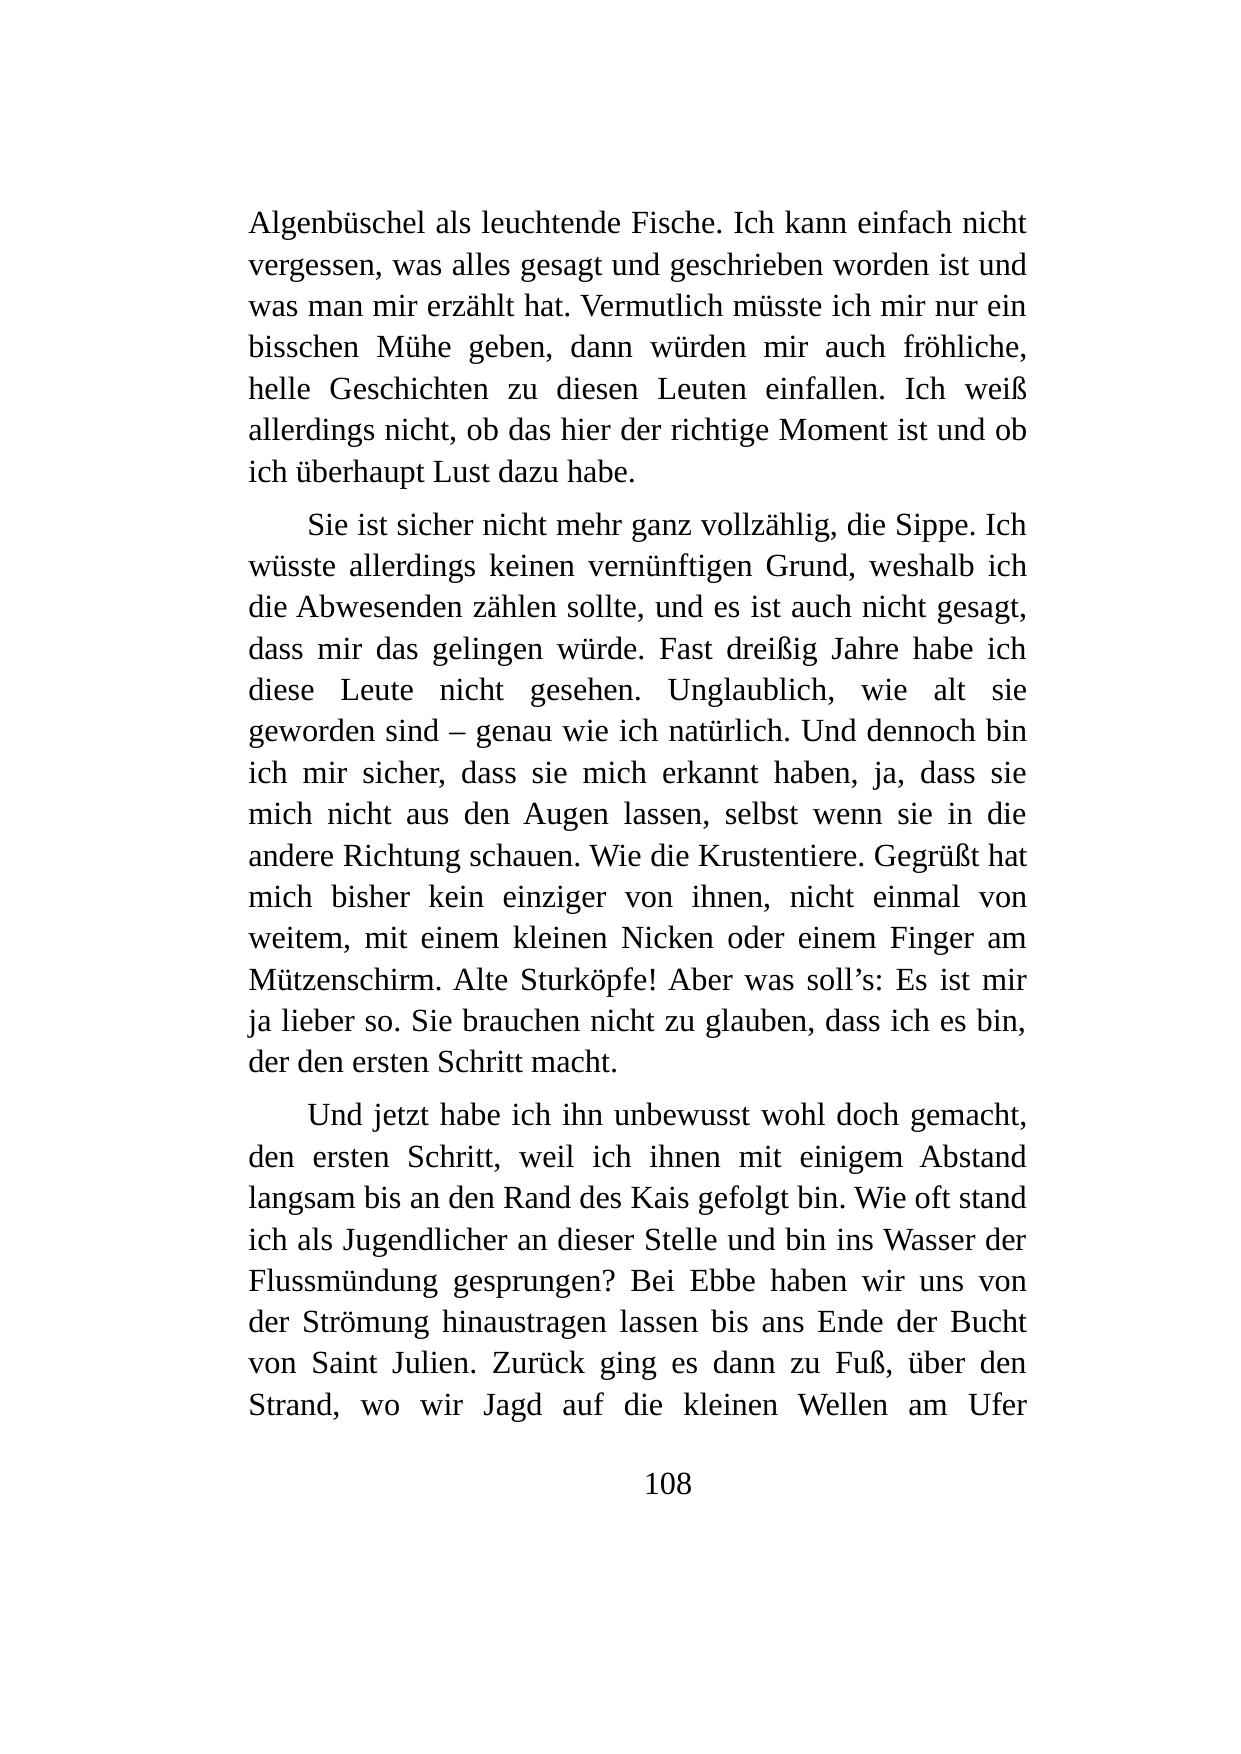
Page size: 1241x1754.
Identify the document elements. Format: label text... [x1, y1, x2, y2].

text Und jetzt habe ich ihn unbewusst wohl doch gemacht, den ersten Schritt, weil ich ihnen mit einigem Abstand langsam bis an den Rand des Kais gefolgt bin. Wie oft stand ich als Jugendlicher an dieser Stelle und bin ins Wasser der Flussmündung gesprungen? Bei Ebbe haben wir uns von der Strömung hinaustragen lassen bis ans Ende der Bucht von Saint Julien. Zurück ging es dann zu Fuß, über den Strand, wo wir Jagd auf die kleinen Wellen am Ufer [248, 1093, 1028, 1424]
text Sie ist sicher nicht mehr ganz vollzählig, die Sippe. Ich wüsste allerdings keinen vernünftigen Grund, weshalb ich die Abwesenden zählen sollte, und es ist auch nicht gesagt, dass mir das gelingen würde. Fast dreißig Jahre habe ich diese Leute nicht gesehen. Unglaublich, wie alt sie geworden sind – genau wie ich natürlich. Und dennoch bin ich mir sicher, dass sie mich erkannt haben, ja, dass sie mich nicht aus den Augen lassen, selbst wenn sie in die andere Richtung schauen. Wie die Krustentiere. Gegrüßt hat mich bisher kein einziger von ihnen, nicht einmal von weitem, mit einem kleinen Nicken oder einem Finger am Mützenschirm. Alte Sturköpfe! Aber was soll’s: Es ist mir ja lieber so. Sie brauchen nicht zu glauben, dass ich es bin, der den ersten Schritt macht. [248, 502, 1028, 1081]
text Algenbüschel als leuchtende Fische. Ich kann einfach nicht vergessen, was alles gesagt und geschrieben worden ist und was man mir erzählt hat. Vermutlich müsste ich mir nur ein bisschen Mühe geben, dann würden mir auch fröhliche, helle Geschichten zu diesen Leuten einfallen. Ich weiß allerdings nicht, ob das hier der richtige Moment ist und ob ich überhaupt Lust dazu habe. [248, 201, 1028, 490]
